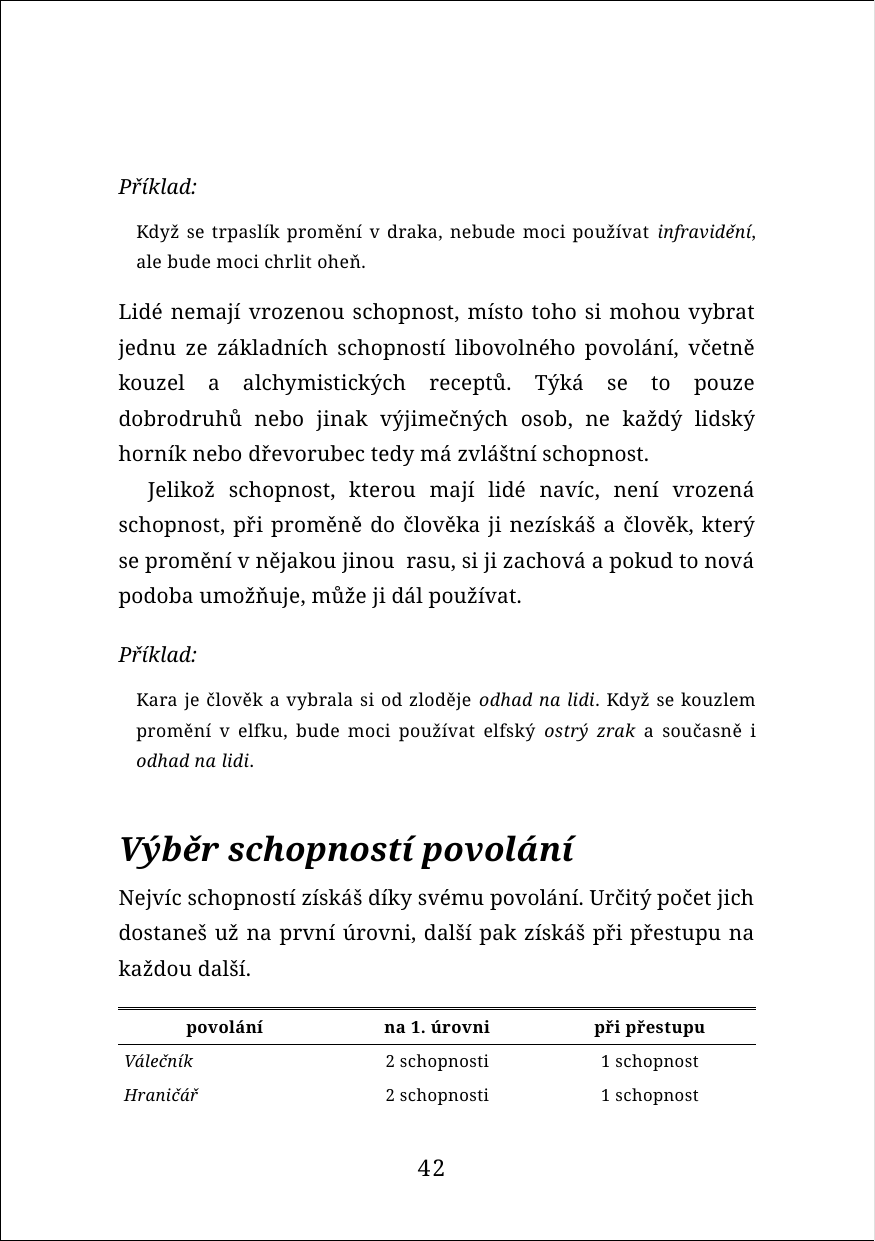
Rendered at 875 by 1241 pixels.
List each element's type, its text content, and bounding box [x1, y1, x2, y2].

text Příklad: [118, 641, 756, 669]
table_cell 1 schopnost [543, 1045, 756, 1078]
table_cell 2 schopnosti [331, 1078, 543, 1112]
table_cell 2 schopnosti [331, 1045, 543, 1078]
text Příklad: [118, 172, 756, 200]
table_cell 1 schopnost [543, 1078, 756, 1112]
subtitle Výběr schopností povolání [118, 826, 756, 871]
table_cell Válečník [118, 1045, 331, 1078]
text Když se trpaslík promění v draka, nebude moci používat infravidění, ale bude moci chrlit oheň. [136, 219, 756, 273]
table_header na 1. úrovni [331, 1010, 543, 1044]
text Kara je člověk a vybrala si od zloděje odhad na lidi. Když se kouzlem promění v elfku, bude moci používat elfský ostrý zrak a současně i odhad na lidi. [136, 688, 756, 772]
table_cell Hraničář [118, 1078, 331, 1112]
table_header povolání [118, 1010, 331, 1044]
text Lidé nemají vrozenou schopnost, místo toho si mohou vybrat jednu ze základních schopností libovolného povolání, včetně kouzel a alchymistických receptů. Týká se to pouze dobrodruhů nebo jinak výjimečných osob, ne každý lidský horník nebo dřevorubec tedy má zvláštní schopnost. Jelikož schopnost, kterou mají lidé navíc, není vrozená schopnost, při proměně do člověka ji nezískáš a člověk, který se promění v nějakou jinou rasu, si ji zachová a pokud to nová podoba umožňuje, může ji dál používat. [118, 297, 756, 610]
text Nejvíc schopností získáš díky svému povolání. Určitý počet jich dostaneš už na první úrovni, další pak získáš při přestupu na každou další. [118, 883, 756, 982]
table_header při přestupu [543, 1010, 756, 1044]
